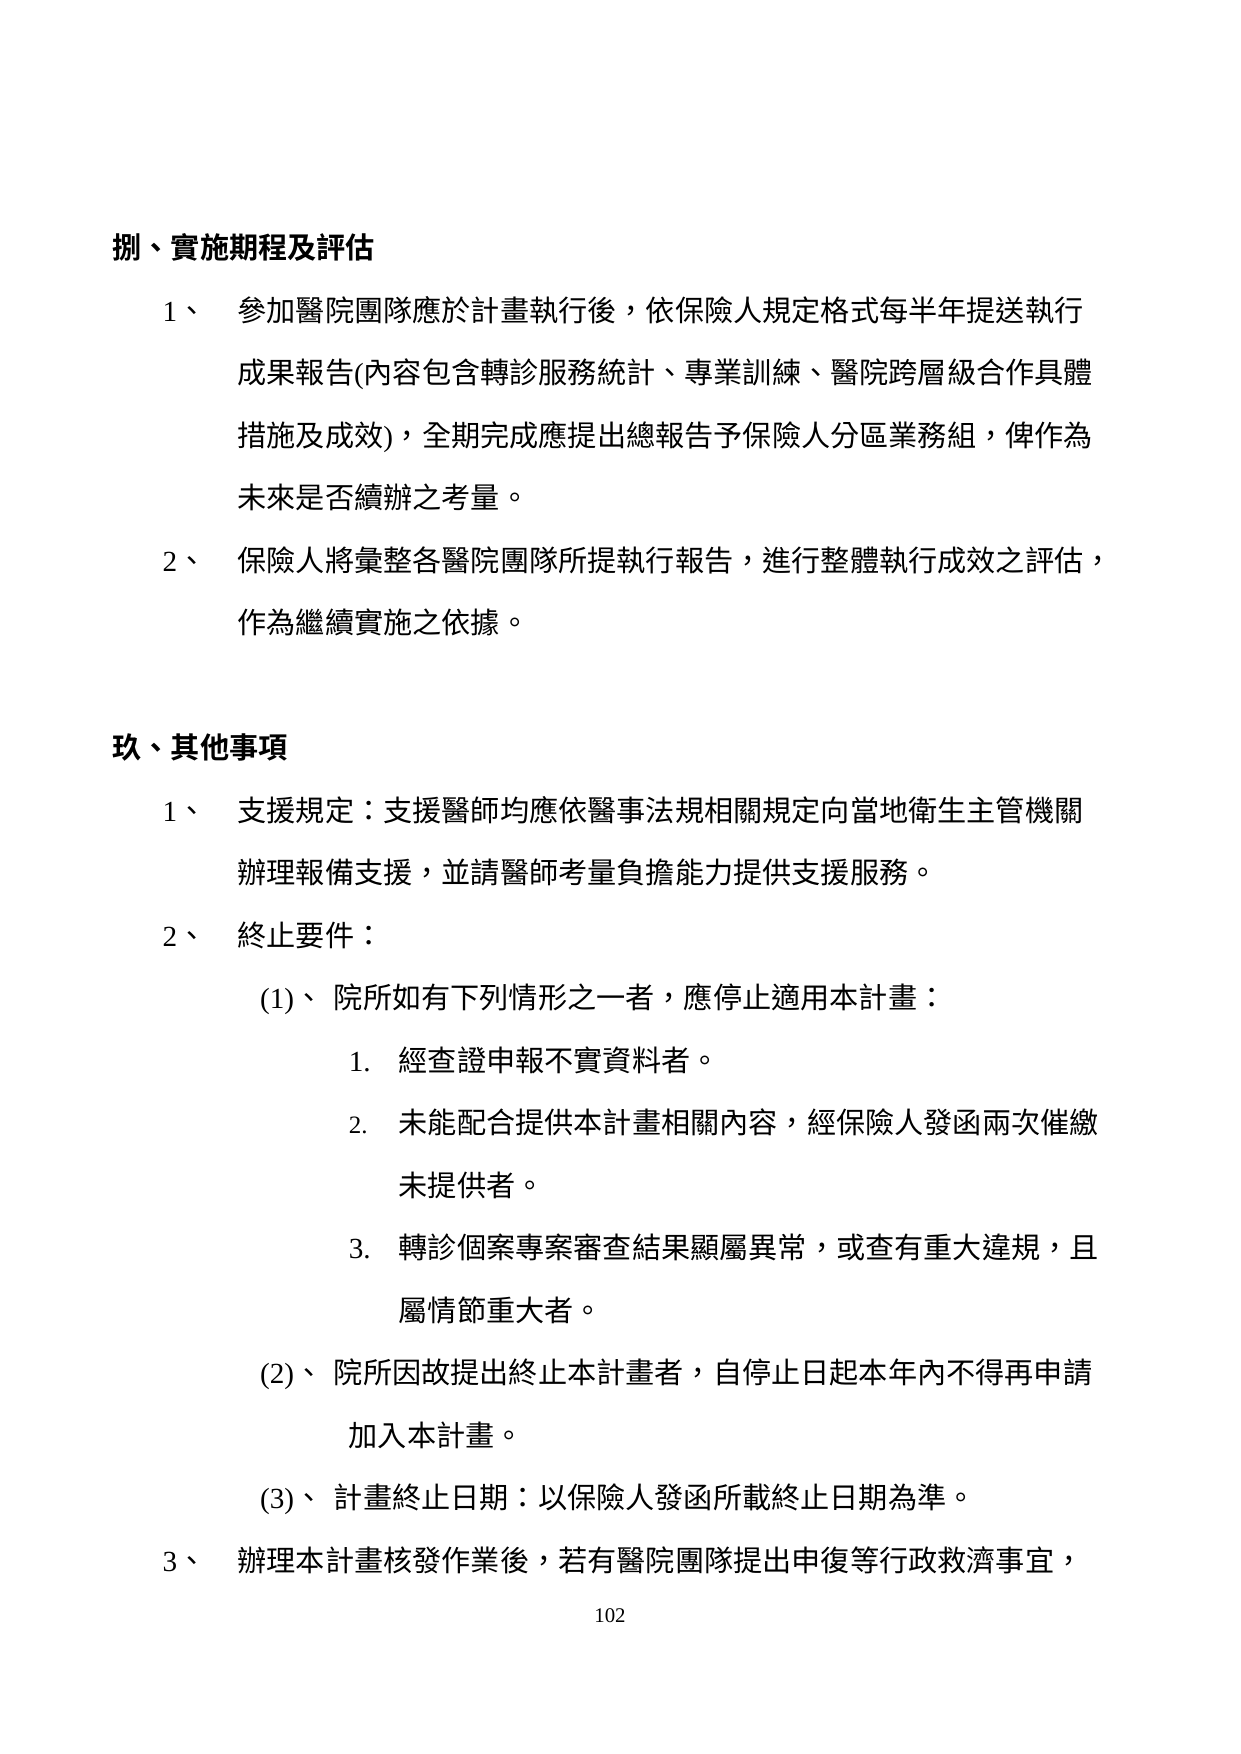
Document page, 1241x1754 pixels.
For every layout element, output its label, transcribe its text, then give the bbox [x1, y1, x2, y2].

list 終止要件： [162, 892, 1107, 954]
list 未能配合提供本計畫相關內容，經保險人發函兩次催繳未提供者。 [348, 1079, 1107, 1204]
list 保險人將彙整各醫院團隊所提執行報告，進行整體執行成效之評估，作為繼續實施之依據。 [162, 517, 1107, 642]
text 捌、實施期程及評估 [112, 204, 1107, 267]
list 院所如有下列情形之一者，應停止適用本計畫： [260, 954, 1107, 1017]
text 玖、其他事項 [112, 704, 1107, 767]
list 參加醫院團隊應於計畫執行後，依保險人規定格式每半年提送執行成果報告(內容包含轉診服務統計、專業訓練、醫院跨層級合作具體措施及成效)，全期完成應提出總報告予保險人分區業務組，俾作為未來是否續辦之考量。 [162, 267, 1107, 517]
list 經查證申報不實資料者。 [348, 1017, 1107, 1079]
list 辦理本計畫核發作業後，若有醫院團隊提出申復等行政救濟事宜， [162, 1517, 1107, 1579]
list 轉診個案專案審查結果顯屬異常，或查有重大違規，且屬情節重大者。 [348, 1204, 1107, 1329]
list 支援規定：支援醫師均應依醫事法規相關規定向當地衛生主管機關辦理報備支援，並請醫師考量負擔能力提供支援服務。 [162, 767, 1107, 892]
list 院所因故提出終止本計畫者，自停止日起本年內不得再申請加入本計畫。 [260, 1329, 1107, 1454]
list 計畫終止日期：以保險人發函所載終止日期為準。 [260, 1454, 1107, 1517]
